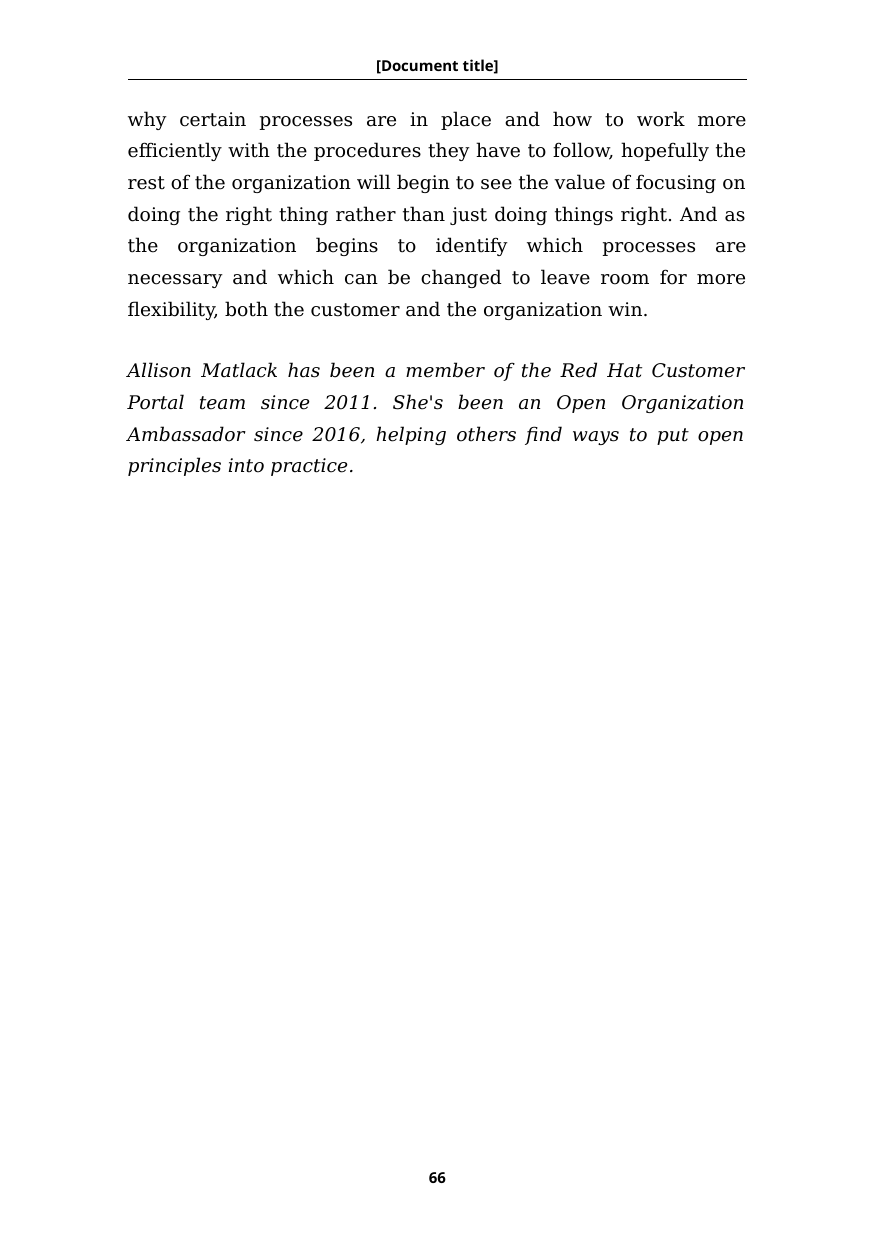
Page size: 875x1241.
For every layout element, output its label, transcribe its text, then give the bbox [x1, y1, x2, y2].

text Allison Matlack has been a member of the Red Hat Customer Portal team since 2011. She's been an Open Organization Ambassador since 2016, helping others find ways to put open principles into practice. [127, 360, 747, 477]
text why certain processes are in place and how to work more efficiently with the procedures they have to follow, hopefully the rest of the organization will begin to see the value of focusing on doing the right thing rather than just doing things right. And as the organization begins to identify which processes are necessary and which can be changed to leave room for more flexibility, both the customer and the organization win. [127, 109, 747, 321]
